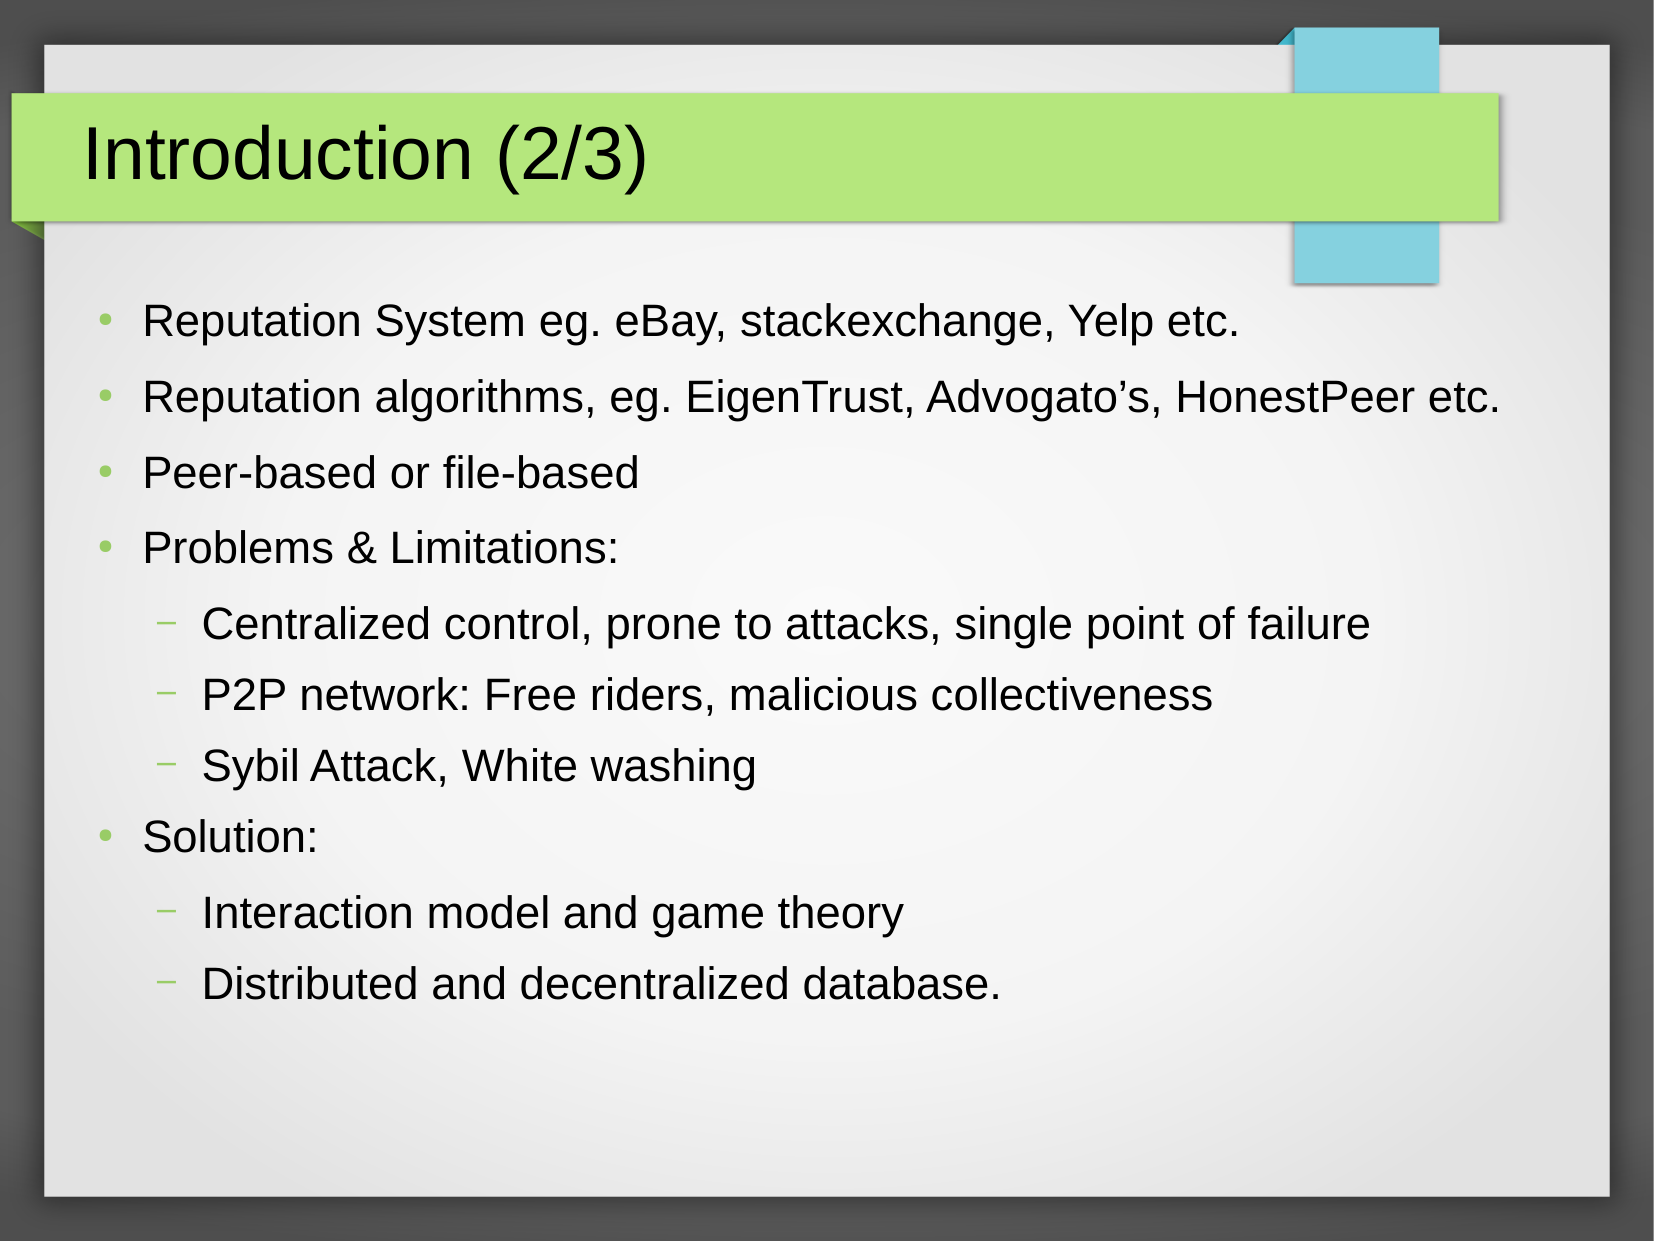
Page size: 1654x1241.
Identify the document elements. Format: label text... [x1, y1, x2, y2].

list Reputation System eg. eBay, stackexchange, Yelp etc. Reputation algorithms, eg. EigenTrust, Advogato’s, HonestPeer etc. Peer-based or file-based Problems & Limitations: Centralized control, prone to attacks, single point of failure P2P network: Free riders, malicious collectiveness Sybil Attack, White washing Solution: Interaction model and game theory Distributed and decentralized database. [82, 295, 1571, 1015]
picture [0, 0, 1654, 1241]
title Introduction (2/3) [82, 51, 1378, 256]
